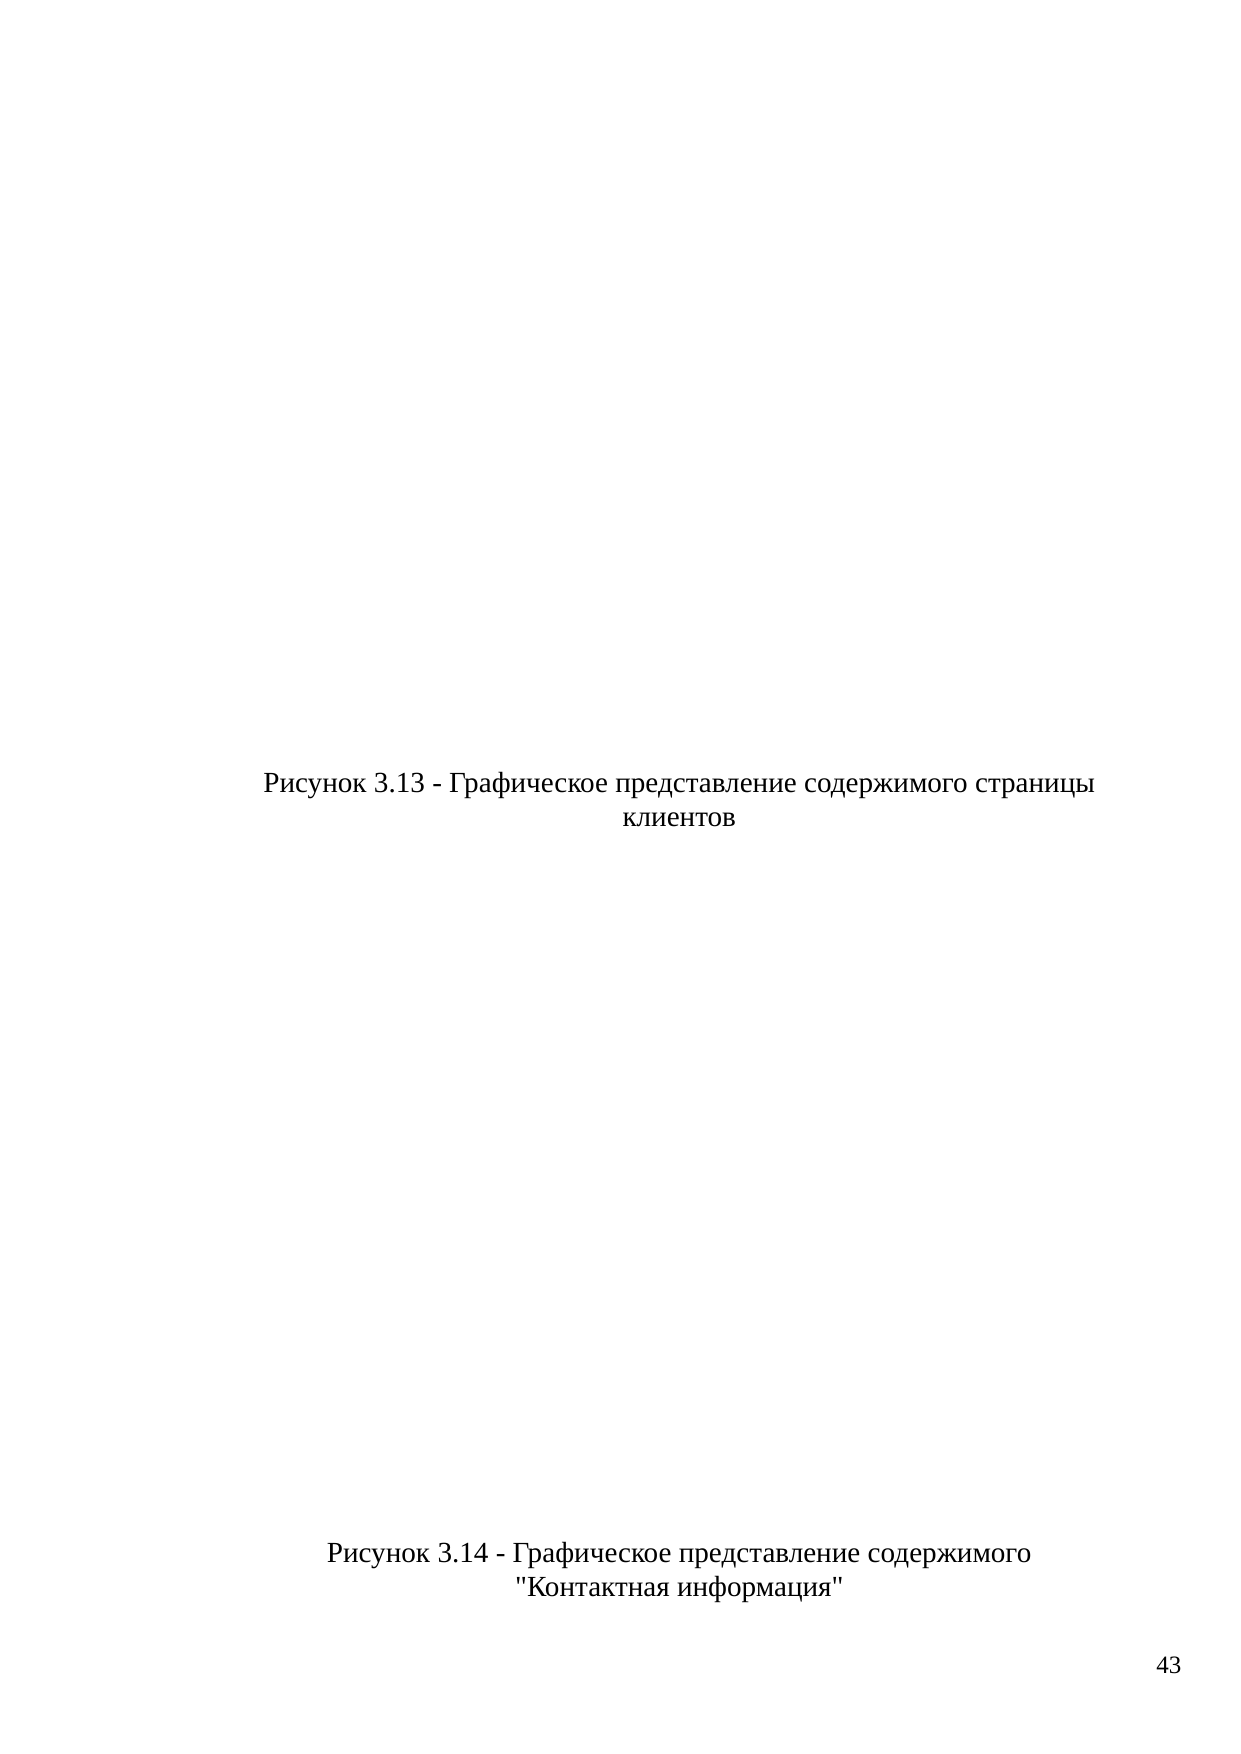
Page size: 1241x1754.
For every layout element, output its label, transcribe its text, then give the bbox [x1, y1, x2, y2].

text Рисунок 3.13 - Графическое представление содержимого страницы клиентов [255, 87, 1103, 832]
text Рисунок 3.14 - Графическое представление содержимого "Контактная информация" [312, 874, 1046, 1602]
